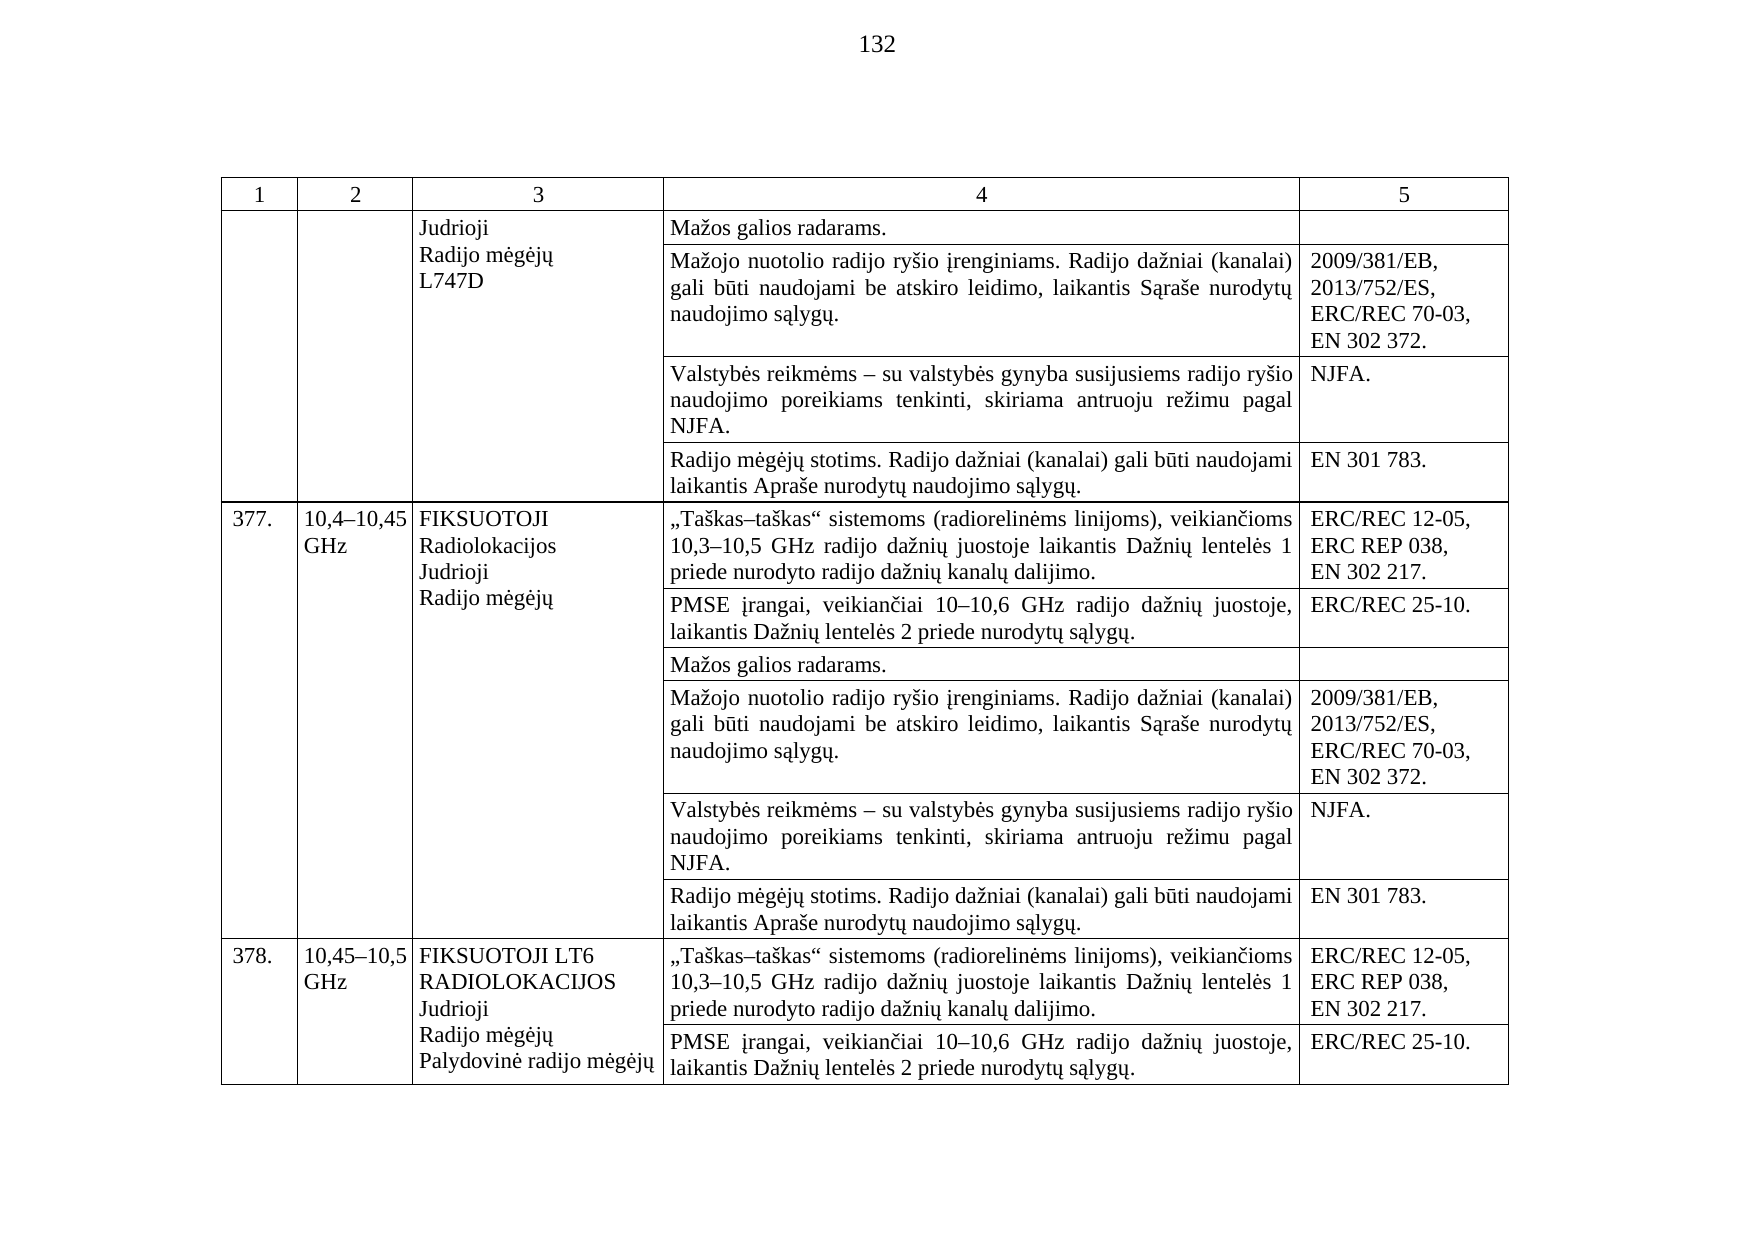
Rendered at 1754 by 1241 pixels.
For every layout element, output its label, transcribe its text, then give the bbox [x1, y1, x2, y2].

table_header 3 [413, 178, 663, 210]
table_cell PMSE įrangai, veikiančiai 10–10,6 GHz radijo dažnių juostoje, laikantis Dažnių lentelės 2 priede nurodytų sąlygų. [664, 1025, 1299, 1083]
table_cell Mažos galios radarams. [664, 211, 1299, 244]
table_cell [1300, 648, 1508, 680]
table_header 5 [1300, 178, 1508, 210]
table_cell „Taškas–taškas“ sistemoms (radiorelinėms linijoms), veikiančioms 10,3–10,5 GHz radijo dažnių juostoje laikantis Dažnių lentelės 1 priede nurodyto radijo dažnių kanalų dalijimo. [664, 939, 1299, 1024]
table_cell 10,45–10,5 GHz [298, 939, 412, 1083]
table_cell Radijo mėgėjų stotims. Radijo dažniai (kanalai) gali būti naudojami laikantis Apraše nurodytų naudojimo sąlygų. [664, 443, 1299, 501]
table_cell ERC/REC 12-05, ERC REP 038, EN 302 217. [1300, 503, 1508, 587]
table_cell 10,4–10,45 GHz [298, 503, 412, 938]
table_cell [298, 211, 412, 501]
table_cell [1300, 211, 1508, 244]
table_header 4 [664, 178, 1299, 210]
table_cell 2009/381/EB, 2013/752/ES, ERC/REC 70-03, EN 302 372. [1300, 681, 1508, 792]
table_cell „Taškas–taškas“ sistemoms (radiorelinėms linijoms), veikiančioms 10,3–10,5 GHz radijo dažnių juostoje laikantis Dažnių lentelės 1 priede nurodyto radijo dažnių kanalų dalijimo. [664, 503, 1299, 587]
table_cell ERC/REC 25-10. [1300, 1025, 1508, 1083]
table_cell ERC/REC 25-10. [1300, 589, 1508, 647]
table_cell EN 301 783. [1300, 880, 1508, 938]
table_cell FIKSUOTOJI Radiolokacijos Judrioji Radijo mėgėjų [413, 503, 663, 938]
table_cell NJFA. [1300, 794, 1508, 878]
table_cell NJFA. [1300, 357, 1508, 442]
table_header 1 [222, 178, 297, 210]
table_cell Mažojo nuotolio radijo ryšio įrenginiams. Radijo dažniai (kanalai) gali būti naudojami be atskiro leidimo, laikantis Sąraše nurodytų naudojimo sąlygų. [664, 681, 1299, 792]
table_cell PMSE įrangai, veikiančiai 10–10,6 GHz radijo dažnių juostoje, laikantis Dažnių lentelės 2 priede nurodytų sąlygų. [664, 589, 1299, 647]
table_cell Valstybės reikmėms – su valstybės gynyba susijusiems radijo ryšio naudojimo poreikiams tenkinti, skiriama antruoju režimu pagal NJFA. [664, 357, 1299, 442]
table_cell Mažojo nuotolio radijo ryšio įrenginiams. Radijo dažniai (kanalai) gali būti naudojami be atskiro leidimo, laikantis Sąraše nurodytų naudojimo sąlygų. [664, 245, 1299, 356]
table_cell 377. [222, 503, 297, 938]
table_cell [222, 211, 297, 501]
table_cell Mažos galios radarams. [664, 648, 1299, 680]
table_cell 2009/381/EB, 2013/752/ES, ERC/REC 70-03, EN 302 372. [1300, 245, 1508, 356]
table_cell Radijo mėgėjų stotims. Radijo dažniai (kanalai) gali būti naudojami laikantis Apraše nurodytų naudojimo sąlygų. [664, 880, 1299, 938]
table_cell EN 301 783. [1300, 443, 1508, 501]
table_cell ERC/REC 12-05, ERC REP 038, EN 302 217. [1300, 939, 1508, 1024]
table_cell 378. [222, 939, 297, 1083]
table_cell Judrioji Radijo mėgėjų L747D [413, 211, 663, 501]
table_cell Valstybės reikmėms – su valstybės gynyba susijusiems radijo ryšio naudojimo poreikiams tenkinti, skiriama antruoju režimu pagal NJFA. [664, 794, 1299, 878]
table_cell FIKSUOTOJI LT6 RADIOLOKACIJOS Judrioji Radijo mėgėjų Palydovinė radijo mėgėjų [413, 939, 663, 1083]
table_header 2 [298, 178, 412, 210]
